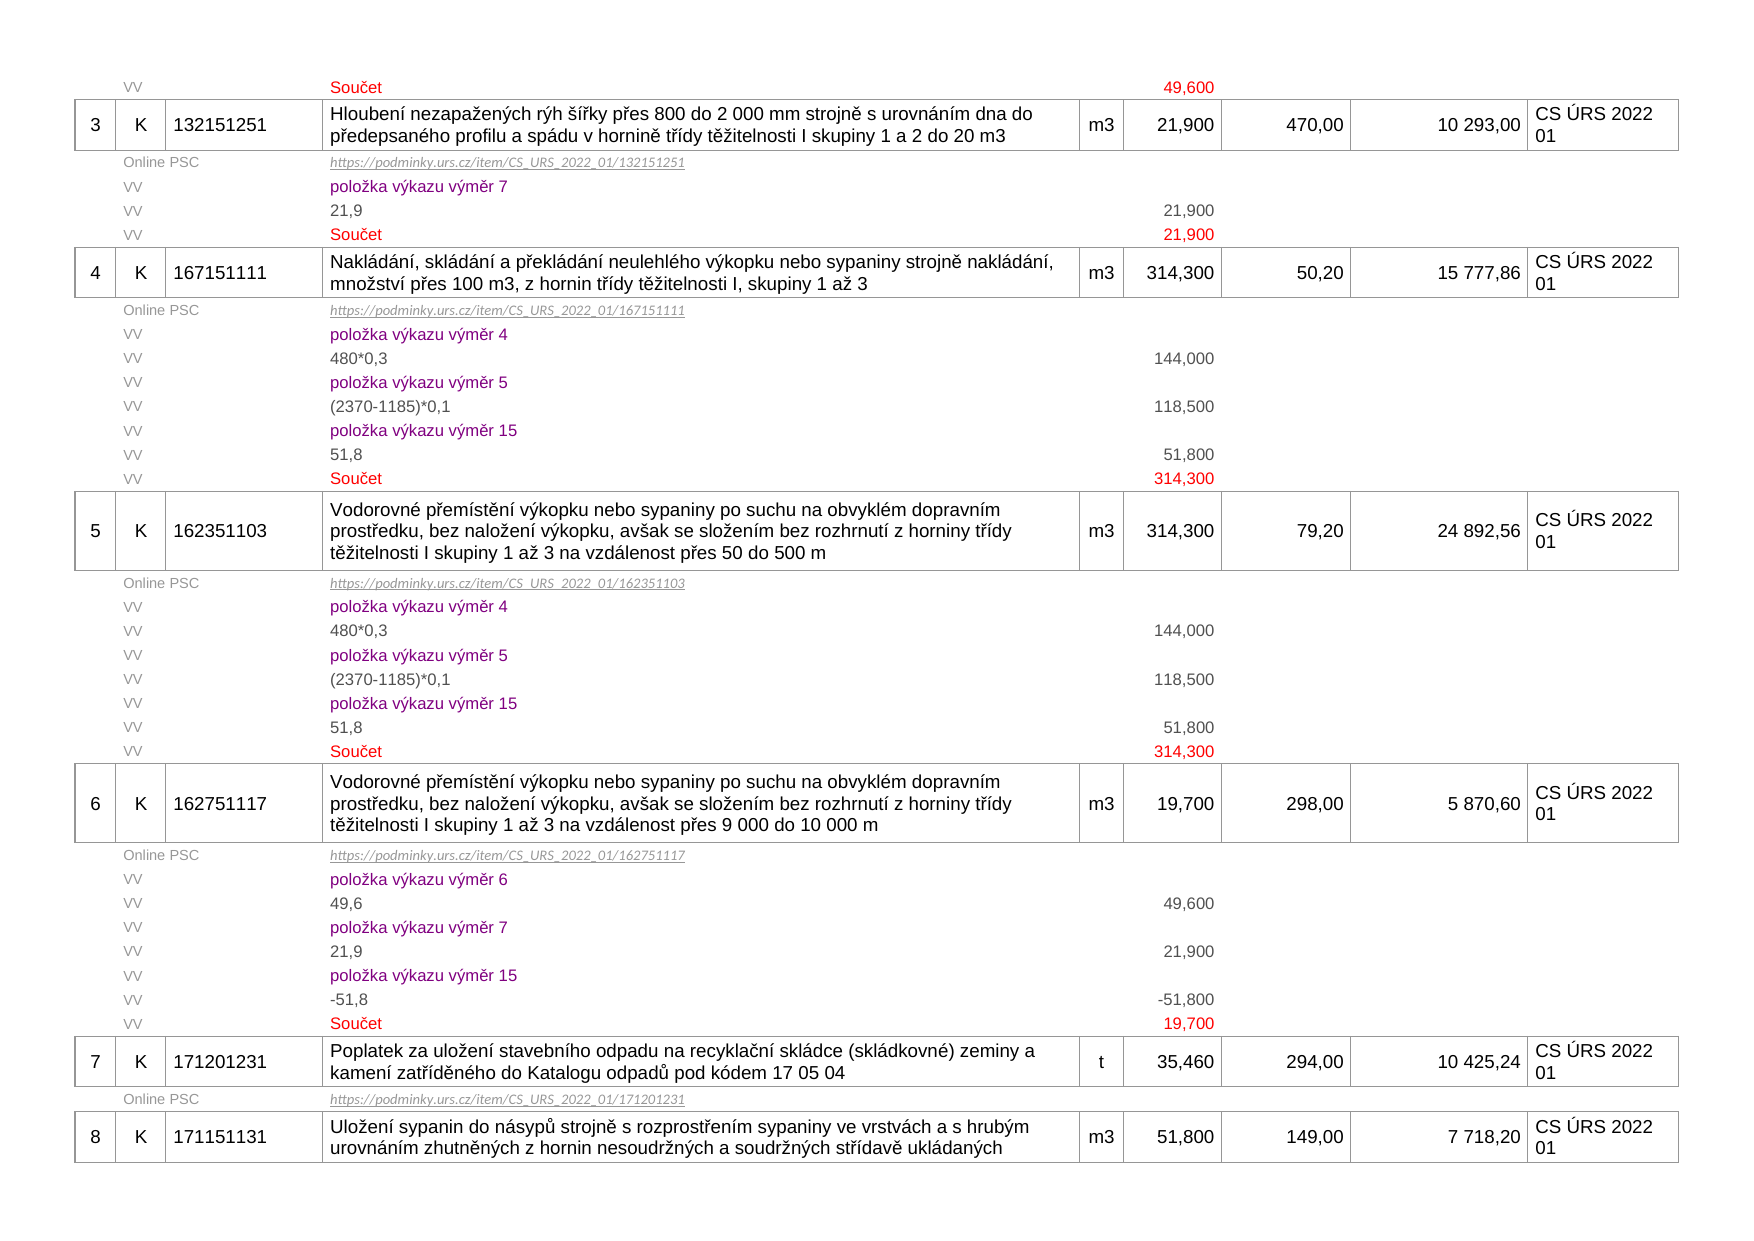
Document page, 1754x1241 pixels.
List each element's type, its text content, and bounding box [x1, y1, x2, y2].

table_cell [166, 419, 323, 443]
table_cell m3 [1080, 100, 1123, 149]
table_cell [166, 619, 323, 643]
table_cell položka výkazu výměr 4 [323, 595, 1079, 619]
table_cell [1351, 199, 1528, 223]
table_cell [1079, 443, 1123, 467]
table_cell položka výkazu výměr 15 [323, 419, 1079, 443]
table_cell VV [116, 395, 166, 418]
table_cell [1221, 643, 1351, 667]
table_cell 19,700 [1123, 1012, 1221, 1036]
table_cell [1221, 739, 1351, 763]
table_cell VV [116, 940, 166, 963]
table_cell [1351, 667, 1528, 691]
table_cell 118,500 [1123, 667, 1221, 691]
table_cell [1351, 151, 1528, 174]
table_cell [1221, 667, 1351, 691]
table_cell [75, 867, 116, 891]
table_cell [1351, 443, 1528, 467]
table_cell 51,800 [1124, 1112, 1221, 1162]
table_cell Online PSC [116, 298, 323, 322]
table_cell 49,600 [1123, 891, 1221, 915]
table_cell https://podminky.urs.cz/item/CS_URS_2022_01/171201231 [323, 1087, 1079, 1111]
table_cell 10 425,24 [1351, 1037, 1527, 1086]
table_cell 470,00 [1222, 100, 1350, 149]
table_cell [1079, 619, 1123, 643]
table_cell [1123, 322, 1221, 346]
table_cell 5 [76, 492, 115, 570]
table_cell [1079, 175, 1123, 199]
table_cell 35,460 [1124, 1037, 1221, 1086]
table_cell [75, 988, 116, 1012]
table_cell [166, 891, 323, 915]
table_cell 149,00 [1222, 1112, 1350, 1162]
table_cell [1528, 891, 1679, 915]
table_cell Nakládání, skládání a překládání neulehlého výkopku nebo sypaniny strojně nakládání, množství přes 100 m3, z hornin třídy těžitelnosti I, skupiny 1 až 3 [323, 248, 1079, 297]
table_cell 51,8 [323, 715, 1079, 739]
table_cell [1221, 571, 1351, 595]
table_cell 24 892,56 [1351, 492, 1527, 570]
table_cell [1221, 175, 1351, 199]
table_cell [1351, 571, 1528, 595]
table_cell [1221, 346, 1351, 370]
table_cell [1528, 715, 1679, 739]
table_cell (2370-1185)*0,1 [323, 395, 1079, 418]
table_cell [1079, 151, 1123, 174]
table_cell [75, 843, 116, 867]
table_cell [166, 643, 323, 667]
table_cell https://podminky.urs.cz/item/CS_URS_2022_01/162351103 [323, 571, 1079, 595]
table_cell Vodorovné přemístění výkopku nebo sypaniny po suchu na obvyklém dopravním prostředku, bez naložení výkopku, avšak se složením bez rozhrnutí z horniny třídy těžitelnosti I skupiny 1 až 3 na vzdálenost přes 50 do 500 m [323, 492, 1079, 570]
table_cell VV [116, 370, 166, 394]
table_cell [1221, 467, 1351, 491]
table_cell t [1080, 1037, 1123, 1086]
table_cell [1079, 199, 1123, 223]
table_cell [1221, 915, 1351, 939]
table_cell [166, 395, 323, 418]
table_cell [1351, 467, 1528, 491]
table_cell [1079, 940, 1123, 963]
table_cell [75, 891, 116, 915]
table_cell [1123, 151, 1221, 174]
table_cell 167151111 [166, 248, 322, 297]
table_cell [1351, 395, 1528, 418]
table_cell [1221, 891, 1351, 915]
table_cell [1221, 395, 1351, 418]
table_cell [1221, 75, 1351, 99]
table_cell [75, 151, 116, 174]
table_cell [1528, 199, 1679, 223]
table_cell [1528, 915, 1679, 939]
table_cell [1528, 964, 1679, 988]
table_cell 171201231 [166, 1037, 322, 1086]
table_cell [75, 595, 116, 619]
table_cell [1123, 915, 1221, 939]
table_cell [1351, 715, 1528, 739]
table_cell 10 293,00 [1351, 100, 1527, 149]
table_cell [1351, 175, 1528, 199]
table_cell [1079, 988, 1123, 1012]
table_cell [1351, 940, 1528, 963]
table_cell [1351, 419, 1528, 443]
table_cell [1221, 298, 1351, 322]
table_cell 19,700 [1124, 764, 1221, 842]
table_cell [1351, 223, 1528, 247]
table_cell [1221, 151, 1351, 174]
table_cell [1351, 1087, 1528, 1111]
table_cell K [116, 764, 165, 842]
table_cell [1351, 964, 1528, 988]
table_cell [1528, 619, 1679, 643]
table_cell [1528, 1087, 1679, 1111]
table_cell [1221, 443, 1351, 467]
table_cell položka výkazu výměr 15 [323, 691, 1079, 715]
table_cell [1351, 691, 1528, 715]
table_cell [75, 322, 116, 346]
table_cell položka výkazu výměr 15 [323, 964, 1079, 988]
table_cell CS ÚRS 2022 01 [1528, 764, 1678, 842]
table_cell 144,000 [1123, 346, 1221, 370]
table_cell [1079, 643, 1123, 667]
table_cell Hloubení nezapažených rýh šířky přes 800 do 2 000 mm strojně s urovnáním dna do předepsaného profilu a spádu v hornině třídy těžitelnosti I skupiny 1 a 2 do 20 m3 [323, 100, 1079, 149]
table_cell [1528, 370, 1679, 394]
table_cell VV [116, 891, 166, 915]
table_cell [1351, 867, 1528, 891]
table_cell Uložení sypanin do násypů strojně s rozprostřením sypaniny ve vrstvách a s hrubým urovnáním zhutněných z hornin nesoudržných a soudržných střídavě ukládaných [323, 1112, 1079, 1162]
table_cell 6 [76, 764, 115, 842]
table_cell [75, 667, 116, 691]
table_cell [1221, 940, 1351, 963]
table_cell Online PSC [116, 151, 323, 174]
table_cell [1528, 595, 1679, 619]
table_cell 314,300 [1123, 739, 1221, 763]
table_cell [166, 964, 323, 988]
table_cell [75, 739, 116, 763]
table_cell Vodorovné přemístění výkopku nebo sypaniny po suchu na obvyklém dopravním prostředku, bez naložení výkopku, avšak se složením bez rozhrnutí z horniny třídy těžitelnosti I skupiny 1 až 3 na vzdálenost přes 9 000 do 10 000 m [323, 764, 1079, 842]
table_cell [1221, 223, 1351, 247]
table_cell [75, 75, 116, 99]
table_cell [166, 667, 323, 691]
table_cell [1351, 1012, 1528, 1036]
table_cell [166, 691, 323, 715]
table_cell [75, 619, 116, 643]
table_cell [1351, 843, 1528, 867]
table_cell [1079, 223, 1123, 247]
table_cell [1528, 175, 1679, 199]
table_cell [75, 175, 116, 199]
table_cell Součet [323, 467, 1079, 491]
table_cell [1079, 843, 1123, 867]
table_cell VV [116, 1012, 166, 1036]
table_cell m3 [1080, 492, 1123, 570]
table_cell [1528, 988, 1679, 1012]
table_cell [1351, 915, 1528, 939]
table_cell CS ÚRS 2022 01 [1528, 100, 1678, 149]
table_cell [1351, 370, 1528, 394]
table_cell 162351103 [166, 492, 322, 570]
table_cell 8 [76, 1112, 115, 1162]
table_cell [1351, 739, 1528, 763]
table_cell 480*0,3 [323, 619, 1079, 643]
table_cell VV [116, 739, 166, 763]
table_cell VV [116, 988, 166, 1012]
table_cell [166, 467, 323, 491]
table_cell [75, 964, 116, 988]
table_cell 294,00 [1222, 1037, 1350, 1086]
table_cell [1528, 75, 1679, 99]
table_cell 5 870,60 [1351, 764, 1527, 842]
table_cell [166, 370, 323, 394]
table_cell m3 [1080, 764, 1123, 842]
table_cell [75, 643, 116, 667]
table_cell [166, 739, 323, 763]
table_cell [1079, 915, 1123, 939]
table_cell CS ÚRS 2022 01 [1528, 1112, 1678, 1162]
table_cell [1528, 1012, 1679, 1036]
table_cell K [116, 492, 165, 570]
table_cell [1528, 643, 1679, 667]
table_cell 15 777,86 [1351, 248, 1527, 297]
table_cell VV [116, 595, 166, 619]
table_cell 3 [76, 100, 115, 149]
table_cell 7 718,20 [1351, 1112, 1527, 1162]
table_cell CS ÚRS 2022 01 [1528, 492, 1678, 570]
table_cell [1221, 964, 1351, 988]
table_cell 480*0,3 [323, 346, 1079, 370]
table_cell [1528, 322, 1679, 346]
table_cell 171151131 [166, 1112, 322, 1162]
table_cell [166, 223, 323, 247]
table_cell [1528, 867, 1679, 891]
table_cell [1528, 691, 1679, 715]
table_cell [1528, 419, 1679, 443]
table_cell [1528, 346, 1679, 370]
table_cell [1528, 739, 1679, 763]
table_cell -51,800 [1123, 988, 1221, 1012]
table_cell 21,9 [323, 940, 1079, 963]
table_cell [1123, 175, 1221, 199]
table_cell VV [116, 619, 166, 643]
table_cell [1528, 467, 1679, 491]
table_cell 21,9 [323, 199, 1079, 223]
table_cell VV [116, 223, 166, 247]
table_cell [1123, 691, 1221, 715]
table_cell [1528, 571, 1679, 595]
table_cell [166, 940, 323, 963]
table_cell [75, 715, 116, 739]
table_cell [75, 915, 116, 939]
table_cell [166, 715, 323, 739]
table_cell 49,6 [323, 891, 1079, 915]
table_cell [1351, 298, 1528, 322]
table_cell [1351, 322, 1528, 346]
table_cell [1123, 843, 1221, 867]
table_cell VV [116, 346, 166, 370]
table_cell CS ÚRS 2022 01 [1528, 1037, 1678, 1086]
table_cell [1221, 867, 1351, 891]
table_cell [1123, 419, 1221, 443]
table_cell [75, 691, 116, 715]
table_cell [1528, 151, 1679, 174]
table_cell [1079, 715, 1123, 739]
table_cell položka výkazu výměr 5 [323, 370, 1079, 394]
table_cell [1079, 595, 1123, 619]
table_cell [1221, 322, 1351, 346]
table_cell [166, 988, 323, 1012]
table_cell [1351, 891, 1528, 915]
table_cell [1221, 843, 1351, 867]
table_cell [75, 395, 116, 418]
table_cell VV [116, 322, 166, 346]
table_cell K [116, 1112, 165, 1162]
table_cell 7 [76, 1037, 115, 1086]
table_cell [1123, 1087, 1221, 1111]
table_cell Online PSC [116, 1087, 323, 1111]
table_cell 49,600 [1123, 75, 1221, 99]
table_cell [1079, 322, 1123, 346]
table_cell 21,900 [1123, 940, 1221, 963]
table_cell VV [116, 199, 166, 223]
table_cell 118,500 [1123, 395, 1221, 418]
table_cell m3 [1080, 1112, 1123, 1162]
table_cell Součet [323, 75, 1079, 99]
table_cell [166, 595, 323, 619]
table_cell [1079, 739, 1123, 763]
table_cell [1123, 867, 1221, 891]
table_cell [1221, 199, 1351, 223]
table_cell [1079, 964, 1123, 988]
table_cell [166, 322, 323, 346]
table_cell [1351, 619, 1528, 643]
table_cell [1123, 595, 1221, 619]
table_cell [1528, 667, 1679, 691]
table_cell [1123, 370, 1221, 394]
table_cell [1079, 395, 1123, 418]
table_cell [75, 199, 116, 223]
table_cell 51,800 [1123, 443, 1221, 467]
table_cell položka výkazu výměr 7 [323, 175, 1079, 199]
table_cell 21,900 [1124, 100, 1221, 149]
table_cell [1528, 940, 1679, 963]
table_cell [166, 867, 323, 891]
table_cell [1079, 891, 1123, 915]
table_cell CS ÚRS 2022 01 [1528, 248, 1678, 297]
table_cell VV [116, 75, 166, 99]
table_cell [1221, 691, 1351, 715]
table_cell Online PSC [116, 571, 323, 595]
table_cell [166, 175, 323, 199]
table_cell [1221, 715, 1351, 739]
table_cell [1221, 988, 1351, 1012]
table_cell 314,300 [1124, 248, 1221, 297]
table_cell VV [116, 715, 166, 739]
table_cell 21,900 [1123, 223, 1221, 247]
table_cell [1079, 867, 1123, 891]
table_cell (2370-1185)*0,1 [323, 667, 1079, 691]
table_cell [1123, 298, 1221, 322]
table_cell položka výkazu výměr 5 [323, 643, 1079, 667]
table_cell 132151251 [166, 100, 322, 149]
table_cell 314,300 [1123, 467, 1221, 491]
table_cell VV [116, 667, 166, 691]
table_cell [166, 1012, 323, 1036]
table_cell [1221, 419, 1351, 443]
table_cell [1079, 1087, 1123, 1111]
table_cell 51,8 [323, 443, 1079, 467]
table_cell [1221, 1012, 1351, 1036]
table_cell [166, 75, 323, 99]
table_cell [1221, 370, 1351, 394]
table_cell VV [116, 691, 166, 715]
table_cell https://podminky.urs.cz/item/CS_URS_2022_01/167151111 [323, 298, 1079, 322]
table_cell VV [116, 915, 166, 939]
table_cell [1079, 691, 1123, 715]
table_cell [1528, 843, 1679, 867]
table_cell 298,00 [1222, 764, 1350, 842]
table_cell [1351, 595, 1528, 619]
table_cell [1528, 443, 1679, 467]
table_cell [1351, 75, 1528, 99]
table_cell [75, 1087, 116, 1111]
table_cell [166, 346, 323, 370]
table_cell položka výkazu výměr 7 [323, 915, 1079, 939]
table_cell K [116, 1037, 165, 1086]
table_cell [166, 199, 323, 223]
table_cell [75, 346, 116, 370]
table_cell 4 [76, 248, 115, 297]
table_cell VV [116, 467, 166, 491]
table_cell [1079, 571, 1123, 595]
table_cell [75, 443, 116, 467]
table_cell 51,800 [1123, 715, 1221, 739]
table_cell 50,20 [1222, 248, 1350, 297]
table_cell [1079, 370, 1123, 394]
table_cell -51,8 [323, 988, 1079, 1012]
table_cell [1079, 298, 1123, 322]
table_cell [1123, 571, 1221, 595]
table_cell [1123, 643, 1221, 667]
table_cell VV [116, 867, 166, 891]
table_cell položka výkazu výměr 6 [323, 867, 1079, 891]
table_cell [166, 915, 323, 939]
table_cell [1351, 988, 1528, 1012]
table_cell 21,900 [1123, 199, 1221, 223]
table_cell [75, 1012, 116, 1036]
table_cell https://podminky.urs.cz/item/CS_URS_2022_01/162751117 [323, 843, 1079, 867]
table_cell K [116, 100, 165, 149]
table_cell m3 [1080, 248, 1123, 297]
table_cell 79,20 [1222, 492, 1350, 570]
table_cell [75, 467, 116, 491]
table_cell Součet [323, 1012, 1079, 1036]
table_cell [1528, 223, 1679, 247]
table_cell [1221, 1087, 1351, 1111]
table_cell [75, 571, 116, 595]
table_cell VV [116, 443, 166, 467]
table_cell [1351, 346, 1528, 370]
table_cell [1079, 419, 1123, 443]
table_cell [75, 223, 116, 247]
table_cell https://podminky.urs.cz/item/CS_URS_2022_01/132151251 [323, 151, 1079, 174]
table_cell VV [116, 964, 166, 988]
table_cell [1123, 964, 1221, 988]
table_cell 162751117 [166, 764, 322, 842]
table_cell [75, 940, 116, 963]
table_cell Součet [323, 739, 1079, 763]
table_cell [166, 443, 323, 467]
table_cell [1351, 643, 1528, 667]
table_cell [1221, 619, 1351, 643]
table_cell [75, 370, 116, 394]
table_cell [1528, 395, 1679, 418]
table_cell [75, 298, 116, 322]
table_cell Součet [323, 223, 1079, 247]
table_cell VV [116, 175, 166, 199]
table_cell 144,000 [1123, 619, 1221, 643]
table_cell [1528, 298, 1679, 322]
table_cell [1221, 595, 1351, 619]
table_cell VV [116, 643, 166, 667]
table_cell VV [116, 419, 166, 443]
table_cell položka výkazu výměr 4 [323, 322, 1079, 346]
table_cell [75, 419, 116, 443]
table_cell K [116, 248, 165, 297]
table_cell [1079, 1012, 1123, 1036]
table_cell [1079, 75, 1123, 99]
table_cell [1079, 346, 1123, 370]
table_cell [1079, 467, 1123, 491]
table_cell [1079, 667, 1123, 691]
table_cell 314,300 [1124, 492, 1221, 570]
table_cell Poplatek za uložení stavebního odpadu na recyklační skládce (skládkovné) zeminy a kamení zatříděného do Katalogu odpadů pod kódem 17 05 04 [323, 1037, 1079, 1086]
table_cell Online PSC [116, 843, 323, 867]
